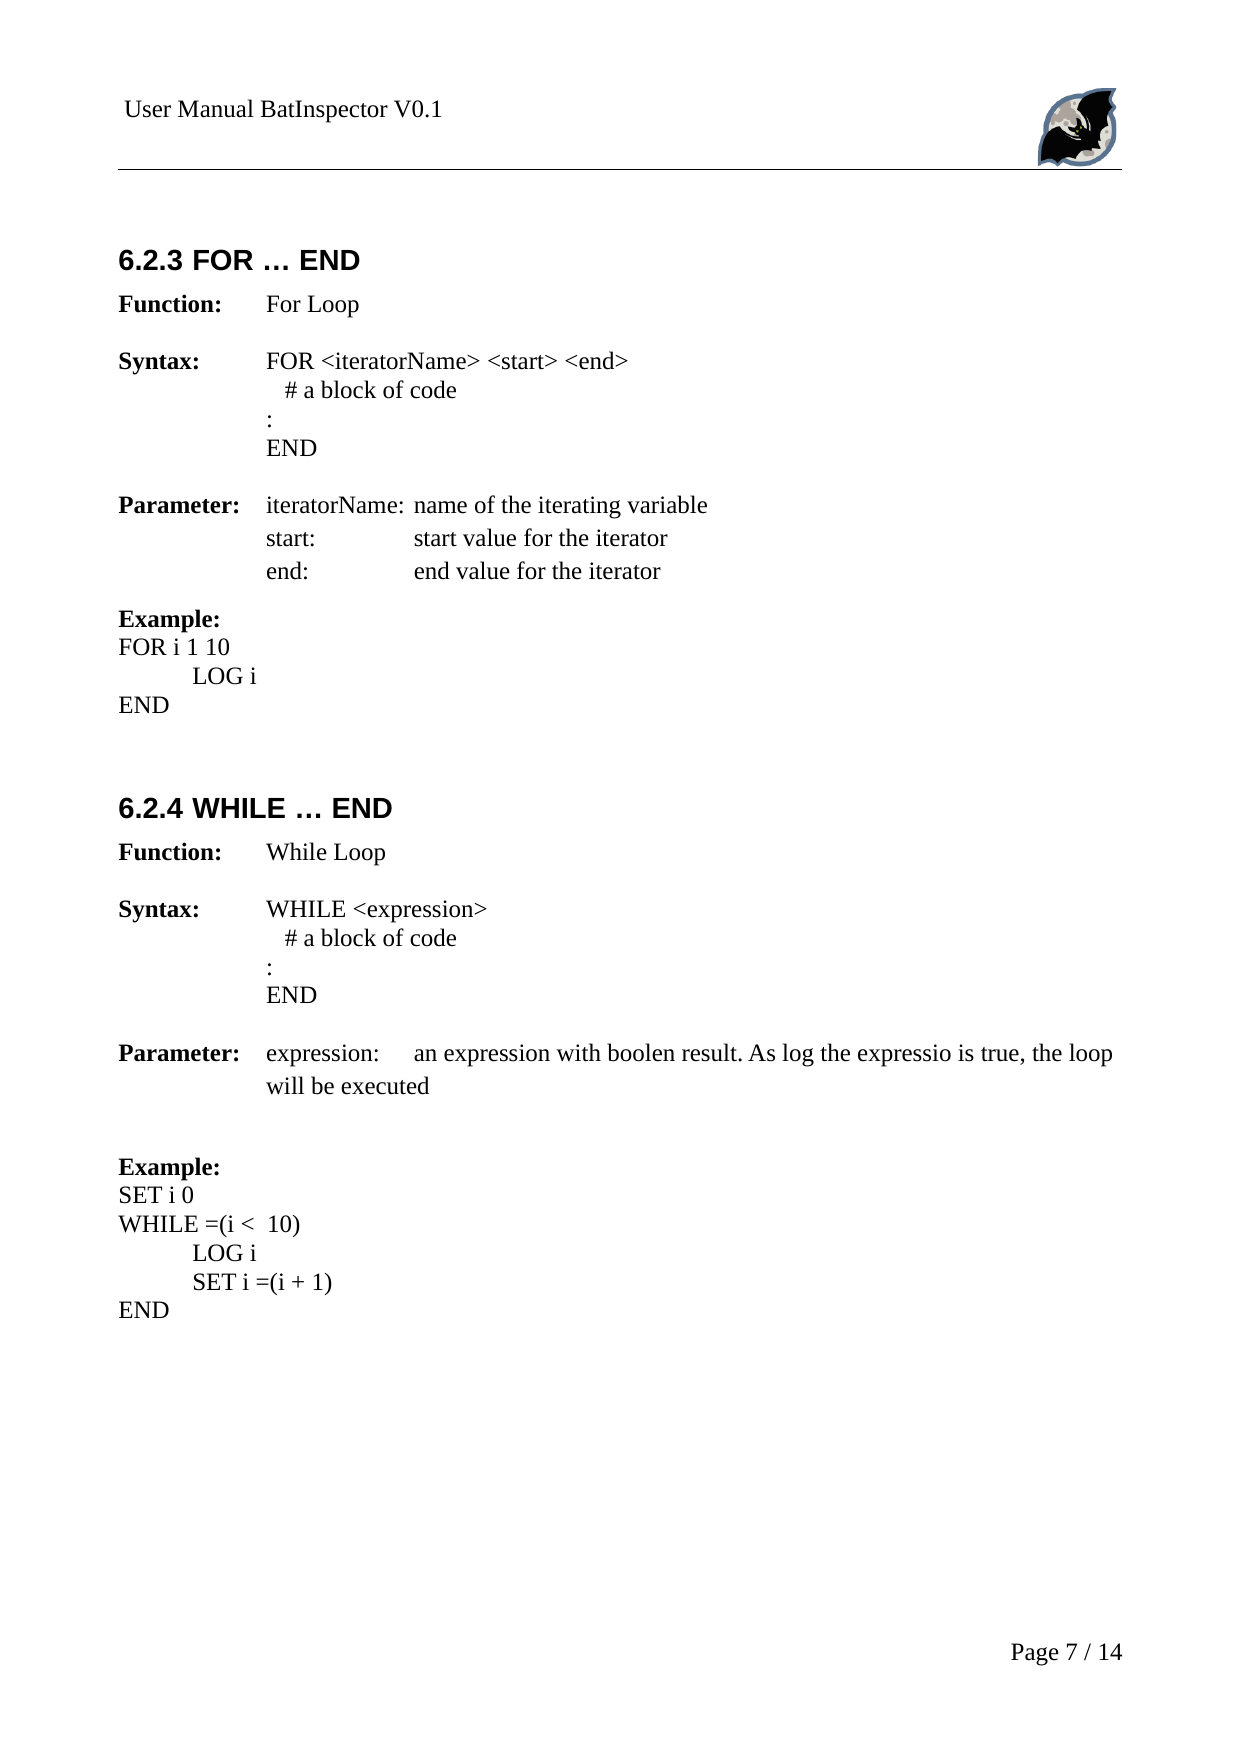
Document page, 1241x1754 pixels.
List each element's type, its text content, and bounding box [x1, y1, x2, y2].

text Syntax: FOR <iteratorName> <start> <end> [118, 346, 1122, 375]
text Example: [118, 604, 1122, 632]
text END [118, 1296, 1122, 1324]
text FOR i 1 10 [118, 632, 1122, 661]
text LOG i [118, 661, 1122, 690]
text END [118, 690, 1122, 719]
text SET i =(i + 1) [118, 1267, 1122, 1296]
text Function: While Loop [118, 837, 1122, 866]
text WHILE =(i < 10) [118, 1209, 1122, 1238]
text : [118, 404, 1122, 433]
text # a block of code [118, 375, 1122, 404]
text Function: For Loop [118, 289, 1122, 318]
text Example: [118, 1152, 1122, 1181]
text # a block of code [118, 923, 1122, 952]
text Parameter: iteratorName: name of the iterating variable start: start value for the iterator end: end value for the iterator [118, 490, 1122, 585]
text SET i 0 [118, 1181, 1122, 1209]
subtitle FOR … END [118, 243, 1122, 276]
text : [118, 952, 1122, 981]
text Parameter: expression: an expression with boolen result. As log the expressio is true, the loop will be executed [118, 1038, 1122, 1133]
text LOG i [118, 1238, 1122, 1267]
text Syntax: WHILE <expression> [118, 894, 1122, 923]
text END [118, 433, 1122, 461]
picture [1037, 88, 1117, 167]
text END [118, 981, 1122, 1009]
subtitle WHILE … END [118, 791, 1122, 824]
